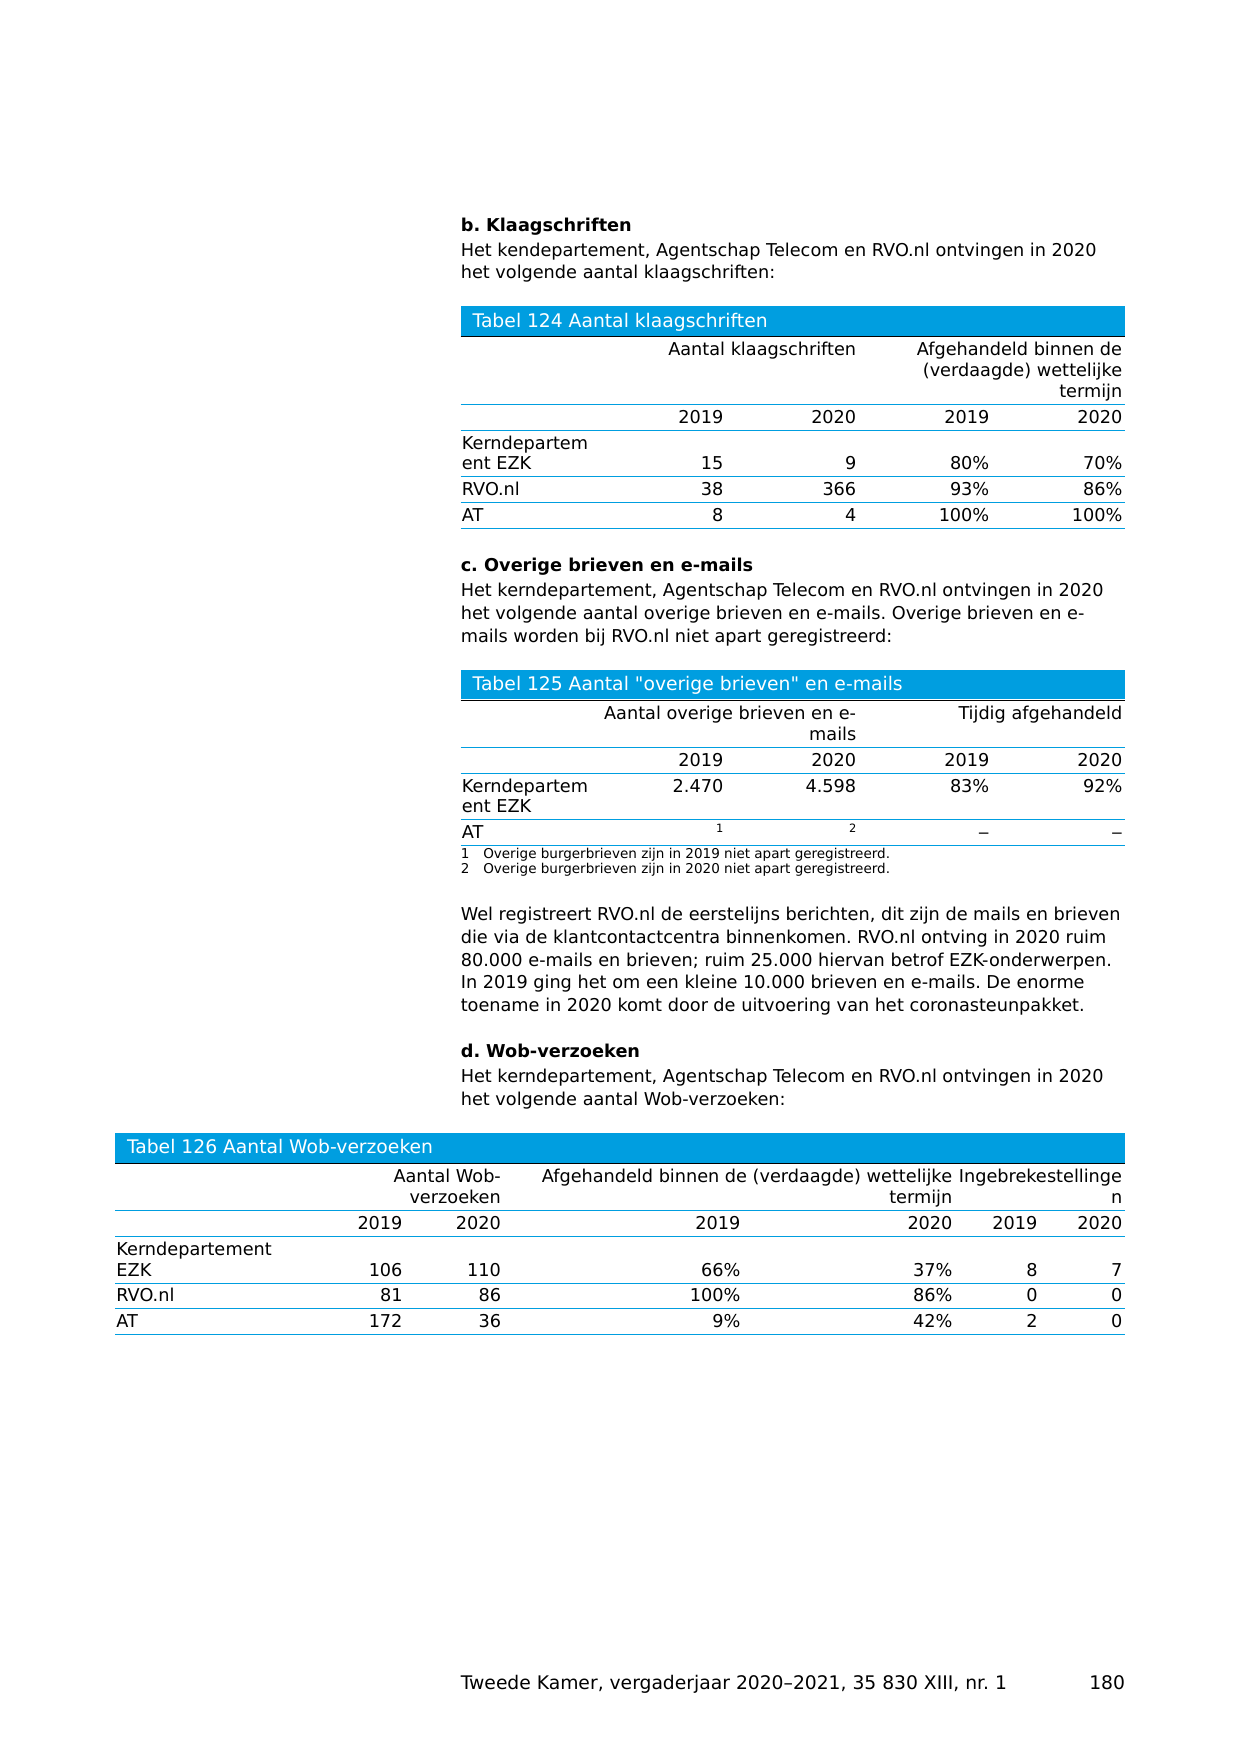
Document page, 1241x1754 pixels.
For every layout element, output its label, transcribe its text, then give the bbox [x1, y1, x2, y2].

table_cell [115, 1164, 307, 1210]
table_cell Afgehandeld binnen de (verdaagde) wettelijke termijn [859, 337, 1125, 404]
table_cell ‒ [859, 820, 992, 845]
table_cell 2019 [859, 405, 992, 430]
table_cell 86% [992, 477, 1125, 502]
table_cell 2020 [726, 405, 859, 430]
table_cell 4 [726, 503, 859, 528]
table_cell Kerndepartement EZK [461, 431, 593, 476]
table_cell 92% [992, 774, 1125, 819]
table_cell Kerndepartement EZK [115, 1237, 307, 1282]
table_header Tabel 124 Aantal klaagschriften [461, 306, 1125, 336]
table_cell 81 [307, 1284, 405, 1308]
table_cell Kerndepartement EZK [461, 774, 593, 819]
table_cell [461, 748, 593, 773]
table_cell 366 [726, 477, 859, 502]
table_cell 83% [859, 774, 992, 819]
table_cell 2020 [405, 1211, 503, 1236]
table_cell 9 [726, 431, 859, 476]
text Het kerndepartement, Agentschap Telecom en RVO.nl ontvingen in 2020 het volgende aantal overige brieven en e-mails. Overige brieven en e-mails worden bij RVO.nl niet apart geregistreerd: [461, 578, 1125, 647]
table_cell 2019 [593, 748, 726, 773]
table_cell 2019 [504, 1211, 743, 1236]
table_cell 86 [405, 1284, 503, 1308]
table_cell 2020 [1040, 1211, 1125, 1236]
table_cell 2 [726, 820, 859, 845]
table_cell 93% [859, 477, 992, 502]
table_cell 70% [992, 431, 1125, 476]
table_cell Aantal Wob-verzoeken [307, 1164, 503, 1210]
table_cell 110 [405, 1237, 503, 1282]
table_cell 100% [859, 503, 992, 528]
table_cell 2020 [726, 748, 859, 773]
table_cell 2 [955, 1309, 1040, 1334]
text d. Wob-verzoeken [461, 1039, 1125, 1062]
table_cell [461, 405, 593, 430]
table_cell 7 [1040, 1237, 1125, 1282]
table_cell Tijdig afgehandeld [859, 701, 1125, 747]
table_cell Afgehandeld binnen de (verdaagde) wettelijke termijn [504, 1164, 955, 1210]
list Overige burgerbrieven zijn in 2019 niet apart geregistreerd. [461, 846, 1125, 861]
table_cell AT [461, 503, 593, 528]
table_cell 80% [859, 431, 992, 476]
table_cell 9% [504, 1309, 743, 1334]
text b. Klaagschriften [461, 213, 1125, 236]
table_cell [461, 701, 593, 747]
table_cell 8 [593, 503, 726, 528]
table_cell 86% [743, 1284, 955, 1308]
table_cell 42% [743, 1309, 955, 1334]
table_cell AT [461, 820, 593, 845]
table_header Tabel 126 Aantal Wob-verzoeken [115, 1133, 1125, 1163]
table_cell 0 [1040, 1309, 1125, 1334]
table_cell 2020 [743, 1211, 955, 1236]
text Het kendepartement, Agentschap Telecom en RVO.nl ontvingen in 2020 het volgende aantal klaagschriften: [461, 238, 1125, 283]
text c. Overige brieven en e-mails [461, 553, 1125, 576]
table_cell AT [115, 1309, 307, 1334]
table_cell 0 [955, 1284, 1040, 1308]
table_cell Aantal overige brieven en e-mails [593, 701, 859, 747]
table_cell 8 [955, 1237, 1040, 1282]
table_cell 100% [992, 503, 1125, 528]
table_cell Ingebrekestellingen [955, 1164, 1125, 1210]
table_cell RVO.nl [115, 1284, 307, 1308]
table_cell ‒ [992, 820, 1125, 845]
table_cell 2020 [992, 748, 1125, 773]
table_cell 4.598 [726, 774, 859, 819]
table_header Tabel 125 Aantal "overige brieven" en e-mails [461, 670, 1125, 699]
table_cell 66% [504, 1237, 743, 1282]
table_cell 2.470 [593, 774, 726, 819]
table_cell 2020 [992, 405, 1125, 430]
list Overige burgerbrieven zijn in 2020 niet apart geregistreerd. [461, 861, 1125, 877]
table_cell 172 [307, 1309, 405, 1334]
table_cell 106 [307, 1237, 405, 1282]
table_cell 2019 [307, 1211, 405, 1236]
table_cell 1 [593, 820, 726, 845]
table_cell 15 [593, 431, 726, 476]
table_cell 2019 [955, 1211, 1040, 1236]
text Wel registreert RVO.nl de eerstelijns berichten, dit zijn de mails en brieven die via de klantcontactcentra binnenkomen. RVO.nl ontving in 2020 ruim 80.000 e-mails en brieven; ruim 25.000 hiervan betrof EZK-onderwerpen. In 2019 ging het om een kleine 10.000 brieven en e-mails. De enorme toename in 2020 komt door de uitvoering van het coronasteunpakket. [461, 902, 1125, 1016]
table_cell 2019 [859, 748, 992, 773]
table_cell [115, 1211, 307, 1236]
table_cell 38 [593, 477, 726, 502]
table_cell RVO.nl [461, 477, 593, 502]
table_cell Aantal klaagschriften [593, 337, 859, 404]
table_cell 37% [743, 1237, 955, 1282]
table_cell 0 [1040, 1284, 1125, 1308]
table_cell 2019 [593, 405, 726, 430]
table_cell 36 [405, 1309, 503, 1334]
text Het kerndepartement, Agentschap Telecom en RVO.nl ontvingen in 2020 het volgende aantal Wob-verzoeken: [461, 1064, 1125, 1110]
table_cell 100% [504, 1284, 743, 1308]
table_cell [461, 337, 593, 404]
